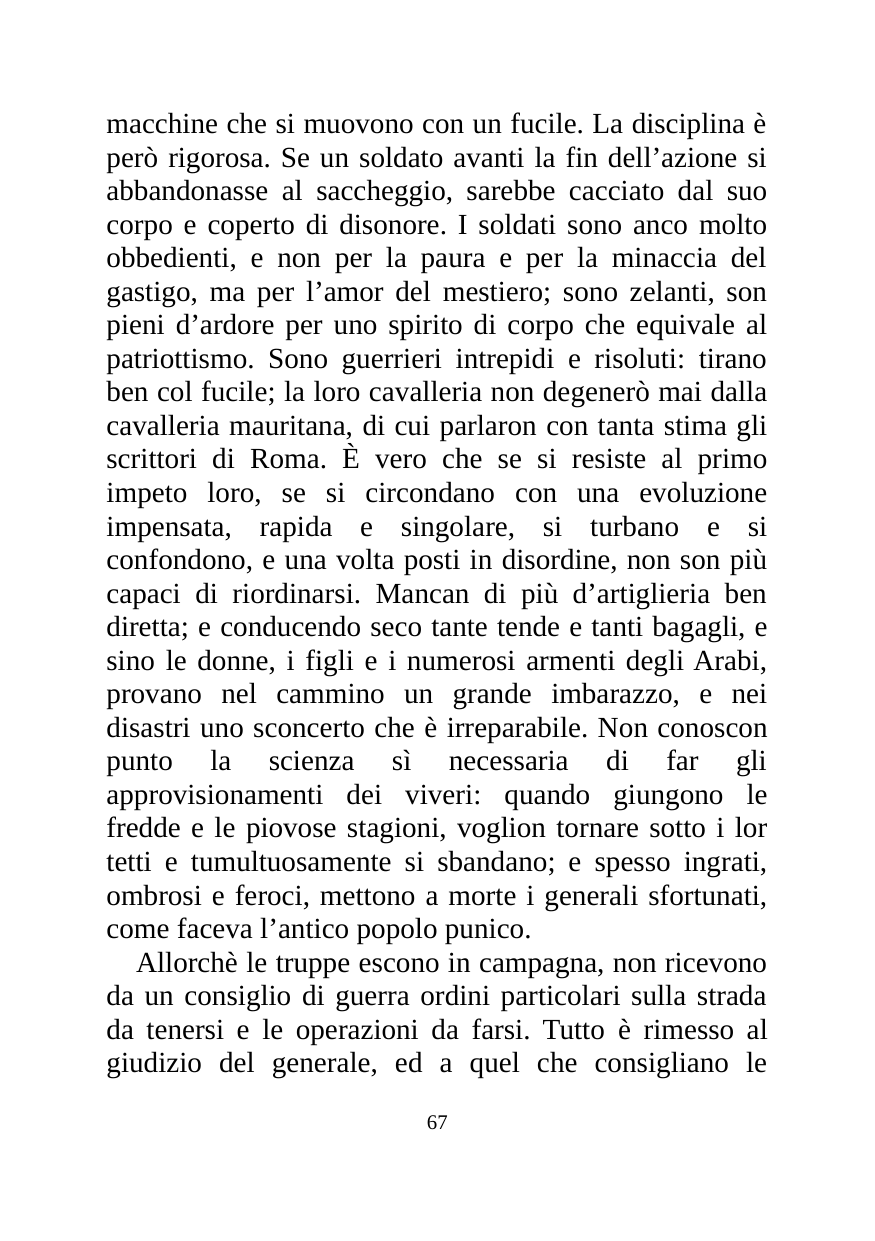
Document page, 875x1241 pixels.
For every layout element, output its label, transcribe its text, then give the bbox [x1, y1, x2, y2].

text Allorchè le truppe escono in campagna, non ricevono da un consiglio di guerra ordini particolari sulla strada da tenersi e le operazioni da farsi. Tutto è rimesso al giudizio del generale, ed a quel che consigliano le [106, 945, 768, 1079]
text macchine che si muovono con un fucile. La disciplina è però rigorosa. Se un soldato avanti la fin dell’azione si abbandonasse al saccheggio, sarebbe cacciato dal suo corpo e coperto di disonore. I soldati sono anco molto obbedienti, e non per la paura e per la minaccia del gastigo, ma per l’amor del mestiero; sono zelanti, son pieni d’ardore per uno spirito di corpo che equivale al patriottismo. Sono guerrieri intrepidi e risoluti: tirano ben col fucile; la loro cavalleria non degenerò mai dalla cavalleria mauritana, di cui parlaron con tanta stima gli scrittori di Roma. È vero che se si resiste al primo impeto loro, se si circondano con una evoluzione impensata, rapida e singolare, si turbano e si confondono, e una volta posti in disordine, non son più capaci di riordinarsi. Mancan di più d’artiglieria ben diretta; e conducendo seco tante tende e tanti bagagli, e sino le donne, i figli e i numerosi armenti degli Arabi, provano nel cammino un grande imbarazzo, e nei disastri uno sconcerto che è irreparabile. Non conoscon punto la scienza sì necessaria di far gli approvisionamenti dei viveri: quando giungono le fredde e le piovose stagioni, voglion tornare sotto i lor tetti e tumultuosamente si sbandano; e spesso ingrati, ombrosi e feroci, mettono a morte i generali sfortunati, come faceva l’antico popolo punico. [106, 106, 768, 945]
